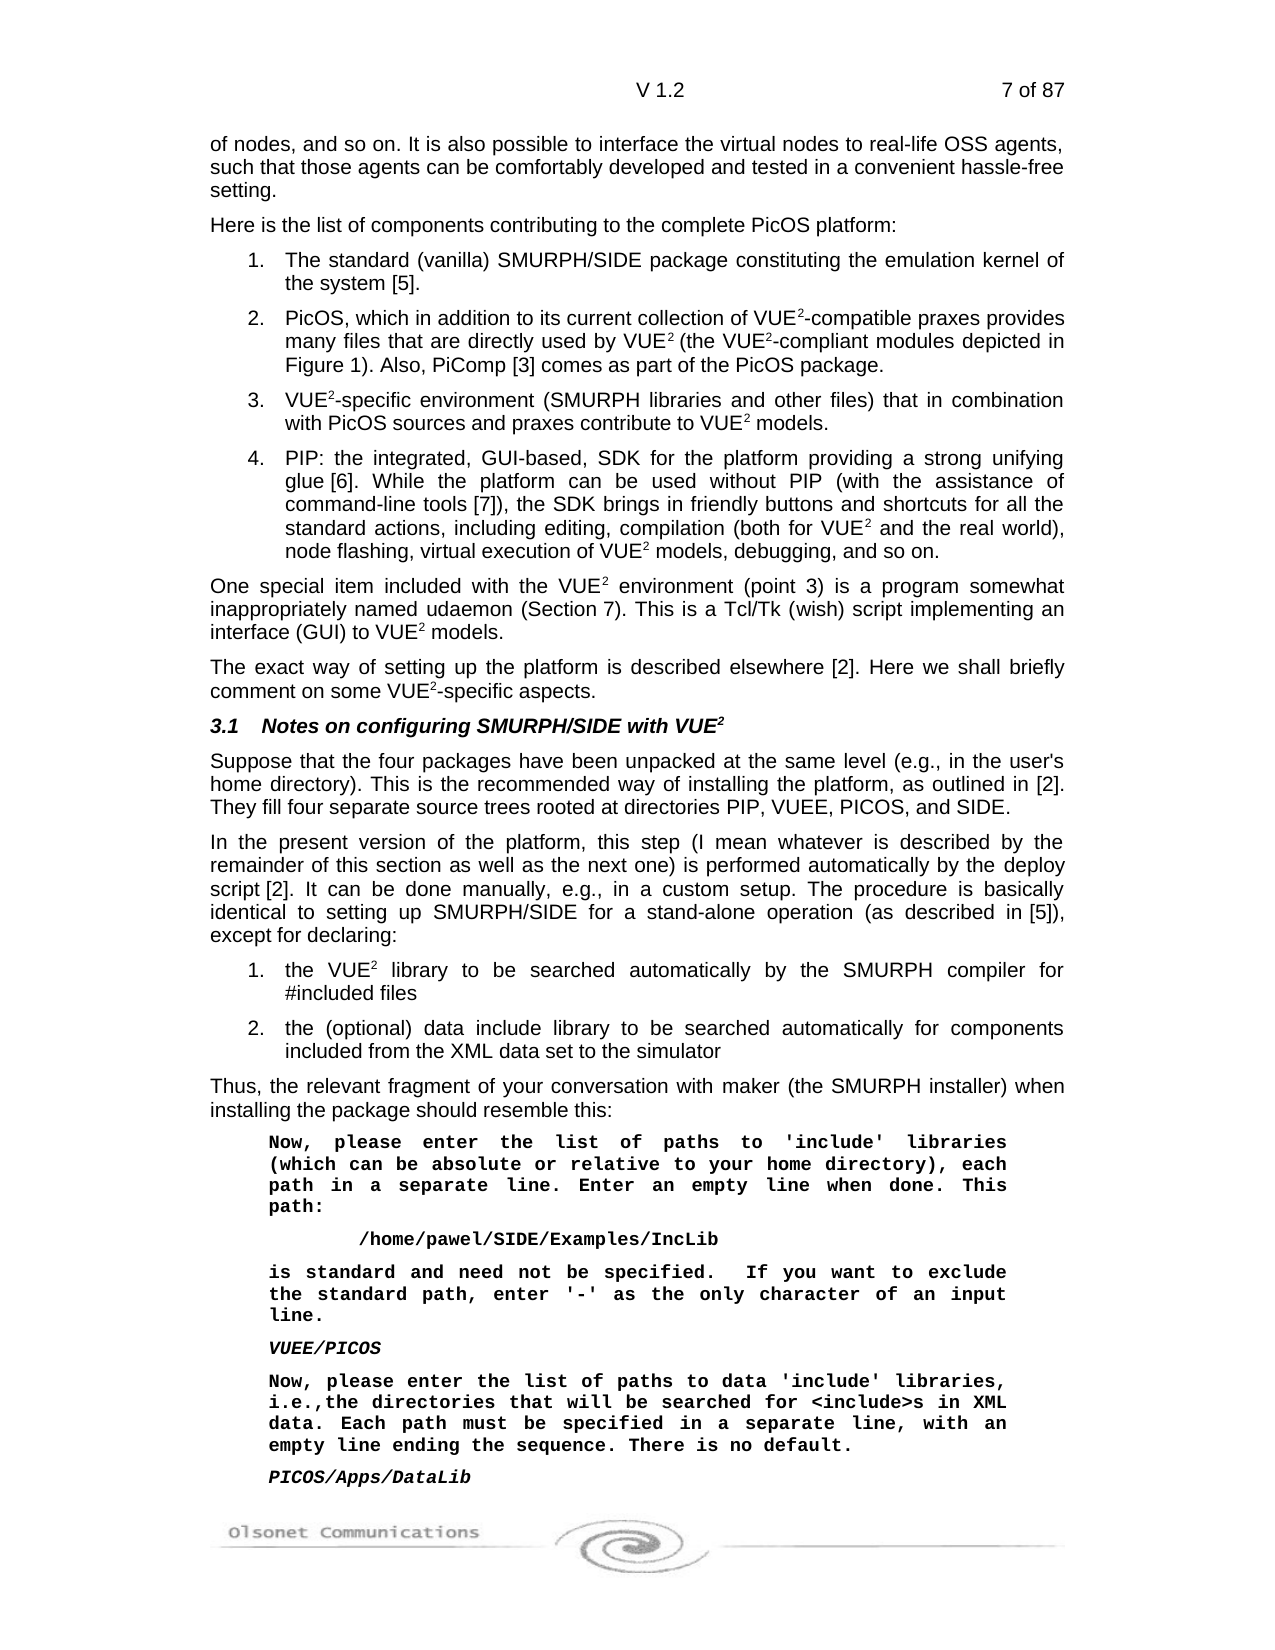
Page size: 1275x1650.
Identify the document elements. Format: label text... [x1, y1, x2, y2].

text PICOS/Apps/DataLib [268, 1468, 1007, 1489]
text is standard and need not be specified. If you want to exclude the standard path, enter '-' as the only character of an input line. [268, 1263, 1007, 1327]
list The standard (vanilla) SMURPH/SIDE package constituting the emulation kernel of the system [5]. [247, 249, 1065, 295]
text /home/pawel/SIDE/Examples/IncLib [268, 1230, 1007, 1251]
list PIP: the integrated, GUI-based, SDK for the platform providing a strong unifying glue [6]. While the platform can be used without PIP (with the assistance of command-line tools [7]), the SDK brings in friendly buttons and shortcuts for all the standard actions, including editing, compilation (both for VUE2 and the real world), node flashing, virtual execution of VUE2 models, debugging, and so on. [247, 447, 1065, 563]
text The exact way of setting up the platform is described elsewhere [2]. Here we shall briefly comment on some VUE2-specific aspects. [210, 656, 1065, 702]
text Here is the list of components contributing to the complete PicOS platform: [210, 214, 1065, 237]
list VUE2-specific environment (SMURPH libraries and other files) that in combination with PicOS sources and praxes contribute to VUE2 models. [247, 388, 1065, 435]
text Now, please enter the list of paths to 'include' libraries (which can be absolute or relative to your home directory), each path in a separate line. Enter an empty line when done. This path: [268, 1133, 1007, 1218]
text One special item included with the VUE2 environment (point 3) is a program somewhat inappropriately named udaemon (Section 7). This is a Tcl/Tk (wish) script implementing an interface (GUI) to VUE2 models. [210, 574, 1065, 644]
text of nodes, and so on. It is also possible to interface the virtual nodes to real-life OSS agents, such that those agents can be comfortably developed and tested in a convenient hassle-free setting. [210, 132, 1065, 202]
picture [210, 1504, 1065, 1596]
text Thus, the relevant fragment of your conversation with maker (the SMURPH installer) when installing the package should resemble this: [210, 1075, 1065, 1121]
text Suppose that the four packages have been unpacked at the same level (e.g., in the user's home directory). This is the recommended way of installing the platform, as outlined in [2]. They fill four separate source trees rooted at directories PIP, VUEE, PICOS, and SIDE. [210, 749, 1065, 819]
list PicOS, which in addition to its current collection of VUE2-compatible praxes provides many files that are directly used by VUE2 (the VUE2-compliant modules depicted in Figure 1). Also, PiComp [3] comes as part of the PicOS package. [247, 307, 1065, 377]
text In the present version of the platform, this step (I mean whatever is described by the remainder of this section as well as the next one) is performed automatically by the deploy script [2]. It can be done manually, e.g., in a custom setup. The procedure is basically identical to setting up SMURPH/SIDE for a stand-alone operation (as described in [5]), except for declaring: [210, 831, 1065, 947]
list the VUE2 library to be searched automatically by the SMURPH compiler for #included files [247, 958, 1065, 1005]
text Now, please enter the list of paths to data 'include' libraries, i.e.,the directories that will be searched for <include>s in XML data. Each path must be specified in a separate line, with an empty line ending the sequence. There is no default. [268, 1372, 1007, 1457]
text VUEE/PICOS [268, 1338, 1007, 1360]
list the (optional) data include library to be searched automatically for components included from the XML data set to the simulator [247, 1017, 1065, 1063]
subtitle Notes on configuring SMURPH/SIDE with VUE2 [210, 714, 1065, 737]
